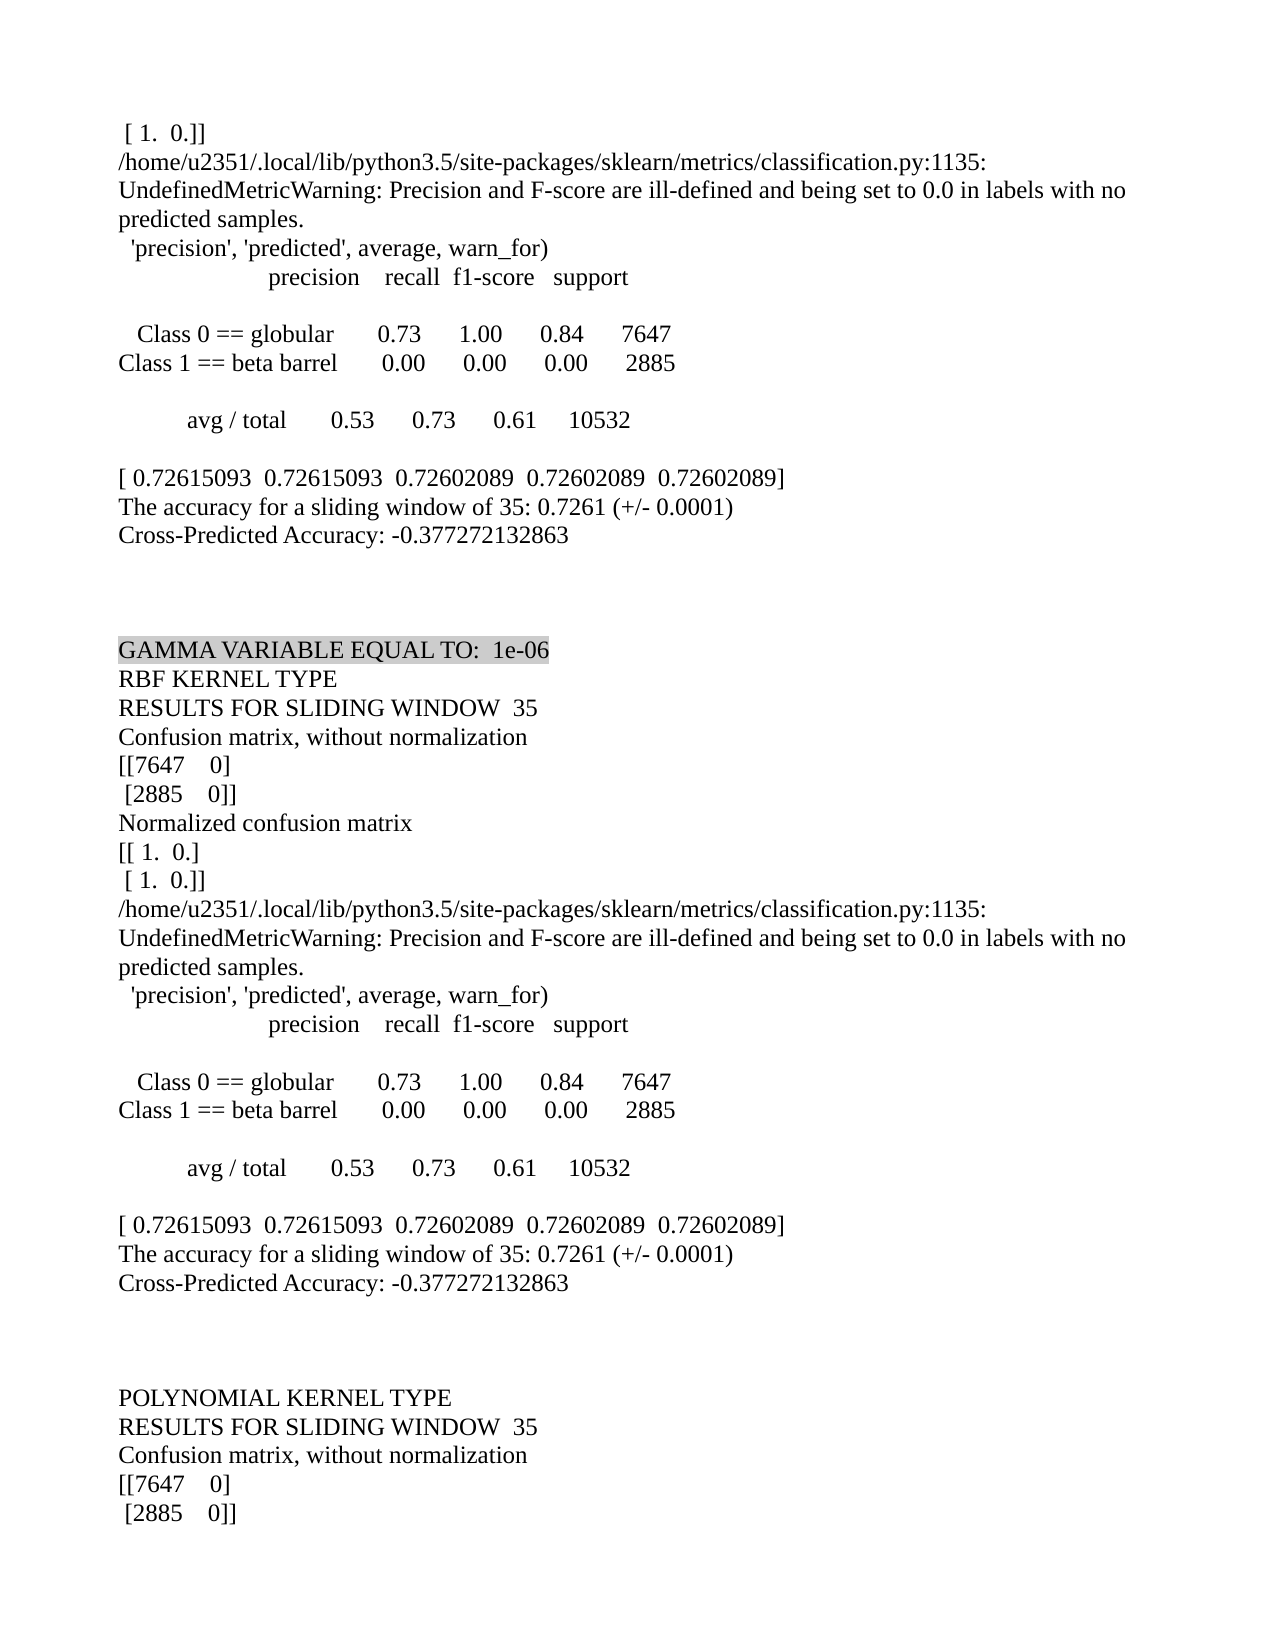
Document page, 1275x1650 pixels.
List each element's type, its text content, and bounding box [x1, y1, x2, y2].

text The accuracy for a sliding window of 35: 0.7261 (+/- 0.0001) [118, 492, 1157, 521]
text The accuracy for a sliding window of 35: 0.7261 (+/- 0.0001) [118, 1239, 1157, 1268]
text Confusion matrix, without normalization [118, 1441, 1157, 1469]
text [2885 0]] [118, 1498, 1157, 1527]
text Class 0 == globular 0.73 1.00 0.84 7647 [118, 1067, 1157, 1096]
text RESULTS FOR SLIDING WINDOW 35 [118, 1412, 1157, 1441]
text RESULTS FOR SLIDING WINDOW 35 [118, 693, 1157, 722]
text Class 1 == beta barrel 0.00 0.00 0.00 2885 [118, 1096, 1157, 1124]
text GAMMA VARIABLE EQUAL TO: 1e-06 [118, 636, 1157, 664]
text Class 1 == beta barrel 0.00 0.00 0.00 2885 [118, 348, 1157, 377]
text precision recall f1-score support [118, 262, 1157, 291]
text 'precision', 'predicted', average, warn_for) [118, 233, 1157, 262]
text [[ 1. 0.] [118, 837, 1157, 866]
text Cross-Predicted Accuracy: -0.377272132863 [118, 521, 1157, 549]
text Cross-Predicted Accuracy: -0.377272132863 [118, 1268, 1157, 1297]
text [ 1. 0.]] [118, 866, 1157, 894]
text [ 1. 0.]] [118, 118, 1157, 147]
text Confusion matrix, without normalization [118, 722, 1157, 751]
text [[7647 0] [118, 751, 1157, 779]
text avg / total 0.53 0.73 0.61 10532 [118, 1153, 1157, 1182]
text /home/u2351/.local/lib/python3.5/site-packages/sklearn/metrics/classification.py:1135: UndefinedMetricWarning: Precision and F-score are ill-defined and being set to 0.0 in labels with no predicted samples. [118, 894, 1157, 981]
text [ 0.72615093 0.72615093 0.72602089 0.72602089 0.72602089] [118, 463, 1157, 492]
text Normalized confusion matrix [118, 808, 1157, 837]
text /home/u2351/.local/lib/python3.5/site-packages/sklearn/metrics/classification.py:1135: UndefinedMetricWarning: Precision and F-score are ill-defined and being set to 0.0 in labels with no predicted samples. [118, 147, 1157, 233]
text avg / total 0.53 0.73 0.61 10532 [118, 406, 1157, 434]
text [2885 0]] [118, 779, 1157, 808]
text 'precision', 'predicted', average, warn_for) [118, 981, 1157, 1009]
text RBF KERNEL TYPE [118, 664, 1157, 693]
text [ 0.72615093 0.72615093 0.72602089 0.72602089 0.72602089] [118, 1211, 1157, 1239]
text POLYNOMIAL KERNEL TYPE [118, 1383, 1157, 1412]
text Class 0 == globular 0.73 1.00 0.84 7647 [118, 319, 1157, 348]
text [[7647 0] [118, 1469, 1157, 1498]
text precision recall f1-score support [118, 1009, 1157, 1038]
